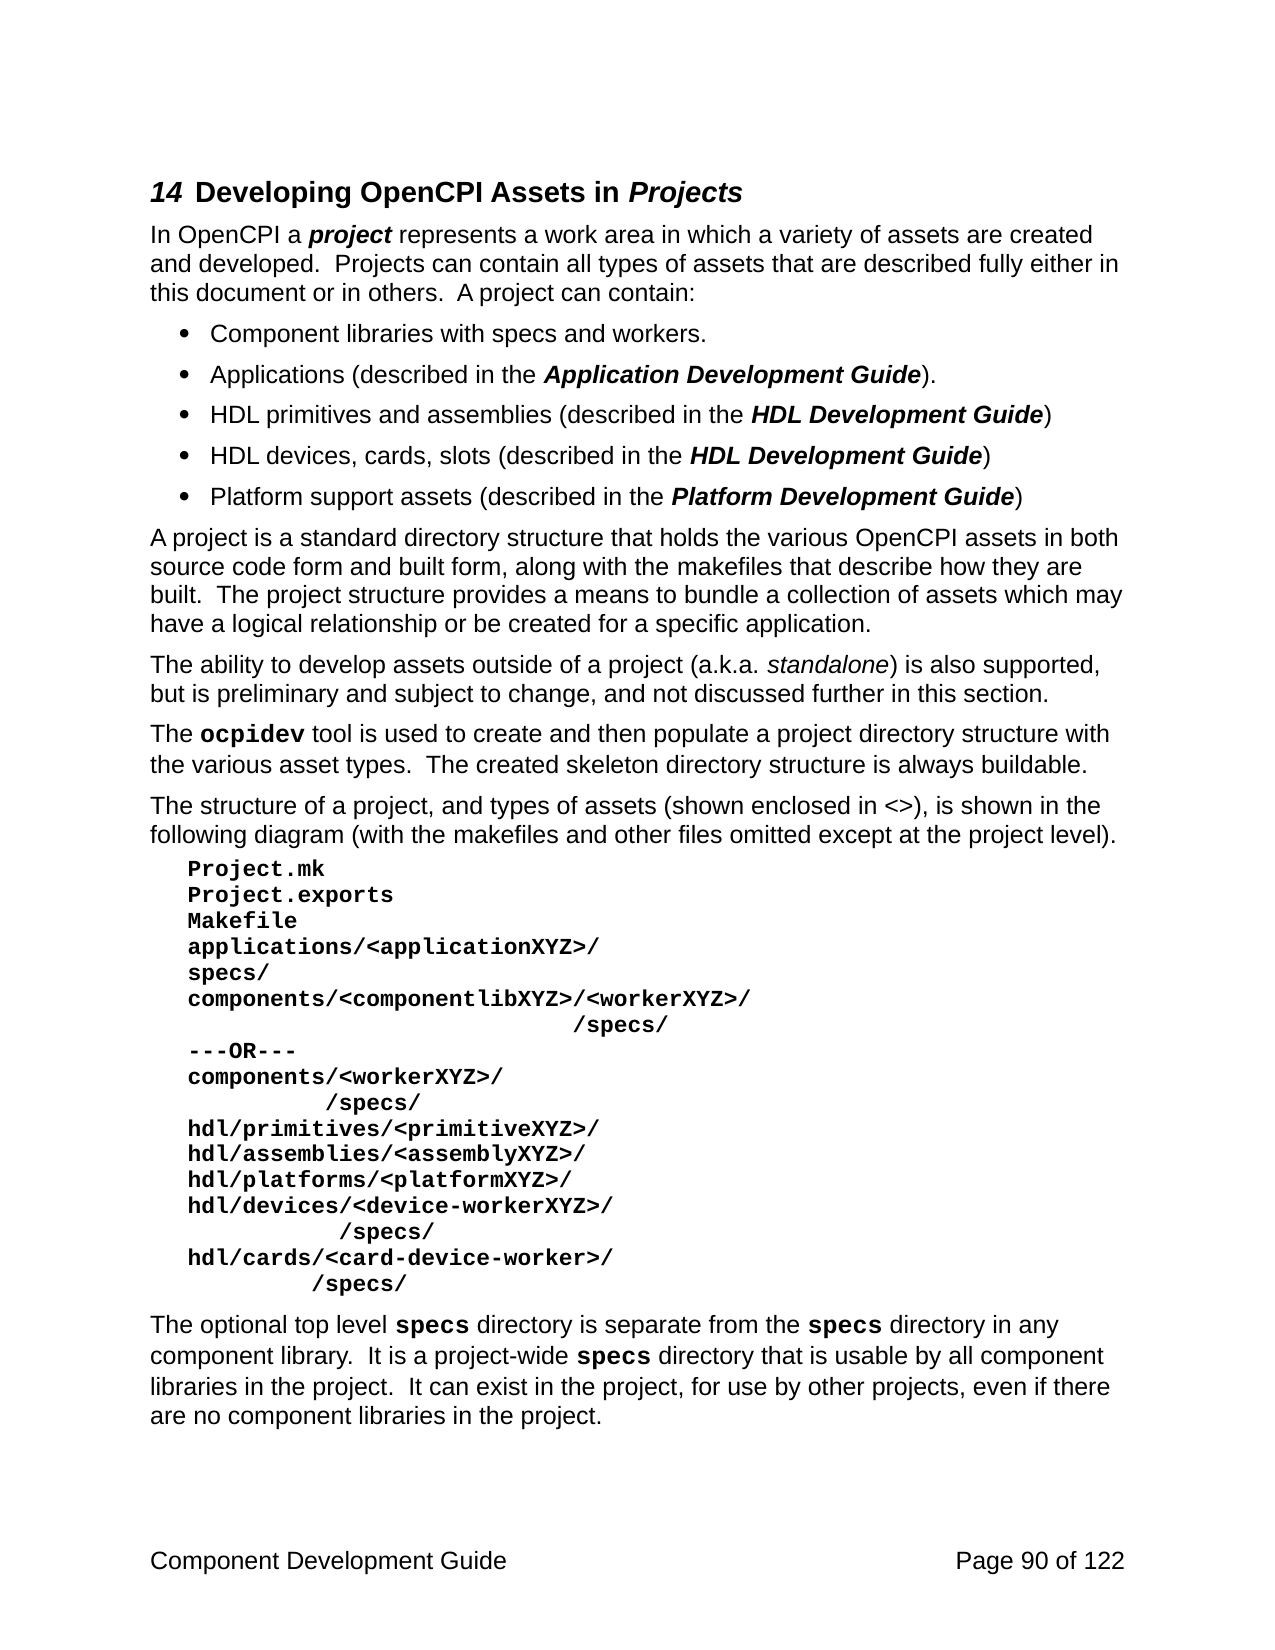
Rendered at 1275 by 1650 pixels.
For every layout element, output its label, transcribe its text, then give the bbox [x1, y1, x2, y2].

list HDL primitives and assemblies (described in the HDL Development Guide) [180, 400, 1125, 429]
text Project.mk Project.exports Makefile applications/<applicationXYZ>/ specs/ components/<componentlibXYZ>/<workerXYZ>/ /specs/ ---OR--- components/<workerXYZ>/ /specs/ hdl/primitives/<primitiveXYZ>/ hdl/assemblies/<assemblyXYZ>/ hdl/platforms/<platformXYZ>/ hdl/devices/<device-workerXYZ>/ /specs/ hdl/cards/<card-device-worker>/ /specs/ [187, 857, 1125, 1298]
text In OpenCPI a project represents a work area in which a variety of assets are created and developed. Projects can contain all types of assets that are described fully either in this document or in others. A project can contain: [150, 221, 1125, 307]
list HDL devices, cards, slots (described in the HDL Development Guide) [180, 441, 1125, 470]
text The optional top level specs directory is separate from the specs directory in any component library. It is a project-wide specs directory that is usable by all component libraries in the project. It can exist in the project, for use by other projects, even if there are no component libraries in the project. [150, 1310, 1125, 1430]
list Applications (described in the Application Development Guide). [180, 359, 1125, 388]
text The ability to develop assets outside of a project (a.k.a. standalone) is also supported, but is preliminary and subject to change, and not discussed further in this section. [150, 650, 1125, 707]
text The structure of a project, and types of assets (shown enclosed in <>), is shown in the following diagram (with the makefiles and other files omitted except at the project level). [150, 791, 1125, 848]
text A project is a standard directory structure that holds the various OpenCPI assets in both source code form and built form, along with the makefiles that describe how they are built. The project structure provides a means to bundle a collection of assets which may have a logical relationship or be created for a specific application. [150, 523, 1125, 638]
subtitle Developing OpenCPI Assets in Projects [150, 175, 1125, 208]
text The ocpidev tool is used to create and then populate a project directory structure with the various asset types. The created skeleton directory structure is always buildable. [150, 719, 1125, 779]
list Platform support assets (described in the Platform Development Guide) [180, 482, 1125, 511]
list Component libraries with specs and workers. [180, 319, 1125, 348]
